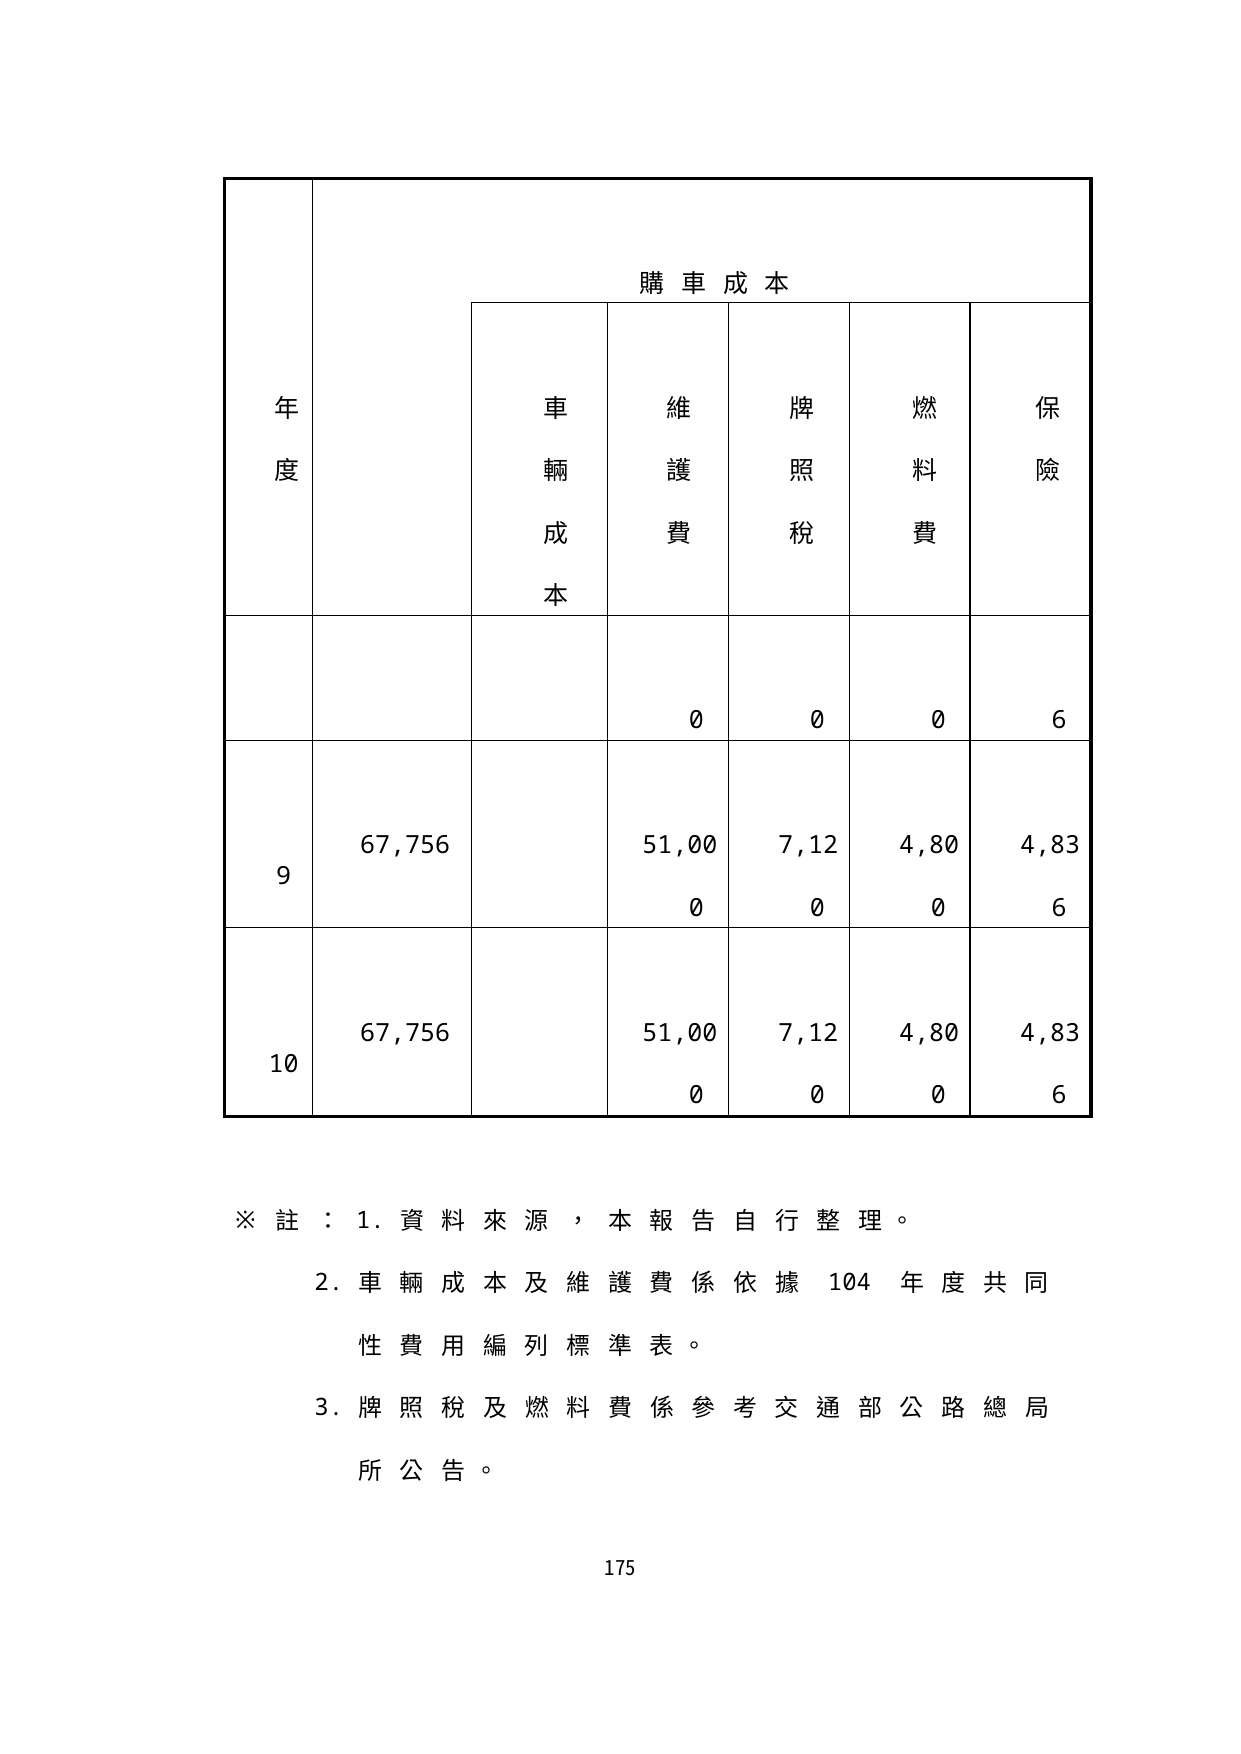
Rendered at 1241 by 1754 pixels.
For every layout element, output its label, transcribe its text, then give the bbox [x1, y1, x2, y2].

table_cell [472, 616, 607, 740]
table_cell [313, 302, 471, 615]
table_cell 燃料費 [850, 303, 969, 615]
table_cell [472, 741, 607, 927]
table_cell 4,836 [971, 741, 1089, 927]
table_header 年度 [226, 180, 312, 615]
table_cell 7,120 [729, 928, 849, 1115]
table_cell 51,000 [608, 741, 728, 927]
text 3.牌照稅及燃料費係參考交通部公路總局所公告。 [286, 1365, 1058, 1490]
table_cell 67,756 [313, 741, 471, 927]
table_header 購車成本 [313, 180, 1089, 302]
table_cell 車輛成本 [472, 303, 607, 615]
table_cell [472, 928, 607, 1115]
table_cell 0 [608, 616, 728, 740]
text 2.車輛成本及維護費係依據104年度共同性費用編列標準表。 [286, 1240, 1058, 1365]
table_cell 維護費 [608, 303, 728, 615]
table_cell 6 [971, 616, 1089, 740]
table_cell 7,120 [729, 741, 849, 927]
table_cell 4,800 [850, 741, 969, 927]
table_cell 保險 [971, 303, 1089, 615]
table_cell [313, 616, 471, 740]
table_cell 10 [226, 928, 312, 1115]
table_cell 67,756 [313, 928, 471, 1115]
table_cell 51,000 [608, 928, 728, 1115]
table_cell [226, 616, 312, 740]
table_cell 0 [729, 616, 849, 740]
table_cell 牌照稅 [729, 303, 849, 615]
table_cell 9 [226, 741, 312, 927]
table_cell 0 [850, 616, 969, 740]
table_cell 4,836 [971, 928, 1089, 1115]
table_cell 4,800 [850, 928, 969, 1115]
text ※註：1.資料來源，本報告自行整理。 [212, 1177, 1058, 1240]
